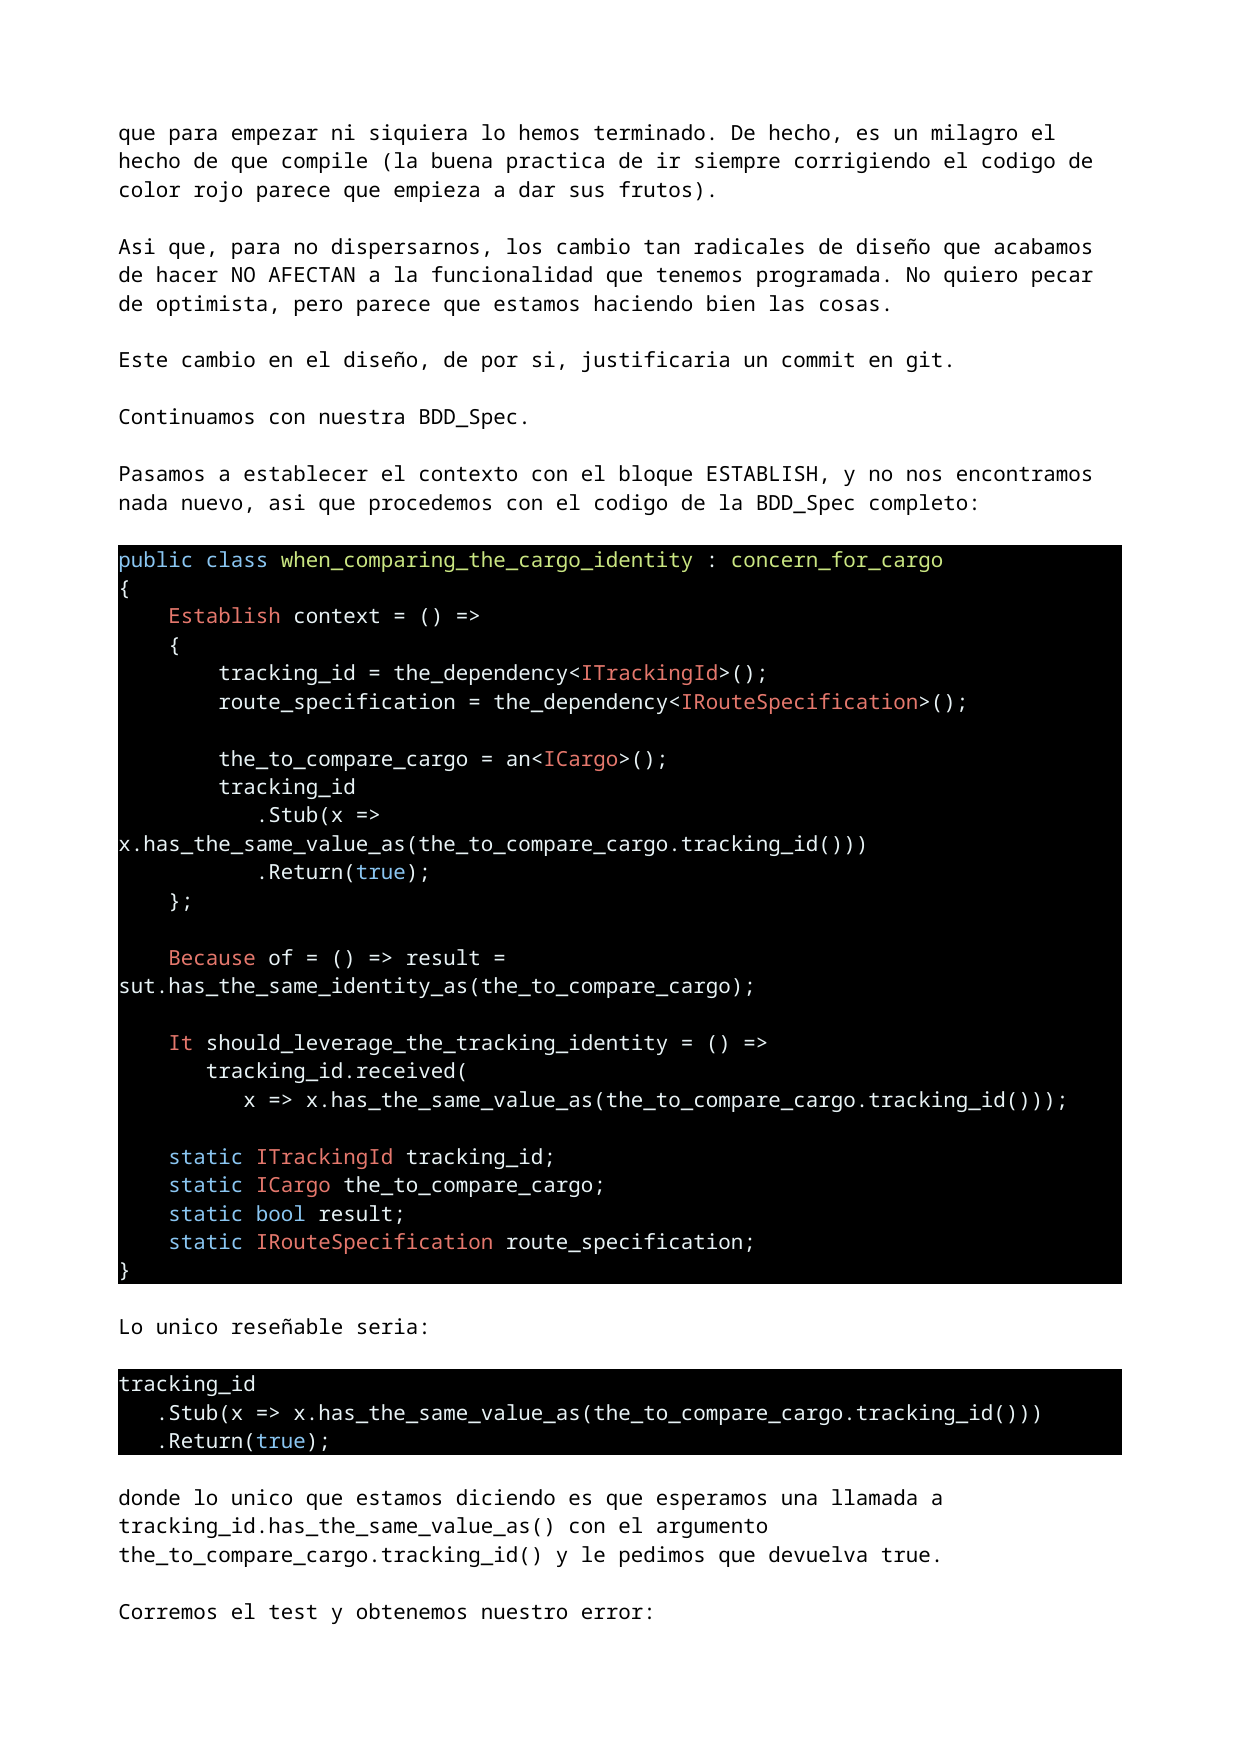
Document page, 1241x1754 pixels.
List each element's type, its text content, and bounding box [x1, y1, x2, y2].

text { [118, 630, 1122, 658]
text static IRouteSpecification route_specification; [118, 1227, 1122, 1256]
text static bool result; [118, 1199, 1122, 1227]
text It should_leverage_the_tracking_identity = () => [118, 1028, 1122, 1057]
text tracking_id [118, 1369, 1122, 1398]
text Because of = () => result = sut.has_the_same_identity_as(the_to_compare_cargo); [118, 943, 1122, 1000]
text .Stub(x => x.has_the_same_value_as(the_to_compare_cargo.tracking_id())) [118, 801, 1122, 857]
text }; [118, 886, 1122, 914]
text route_specification = the_dependency<IRouteSpecification>(); [118, 687, 1122, 715]
text } [118, 1256, 1122, 1284]
text Asi que, para no dispersarnos, los cambio tan radicales de diseño que acabamos de hacer NO AFECTAN a la funcionalidad que tenemos programada. No quiero pecar de optimista, pero parece que estamos haciendo bien las cosas. [118, 232, 1122, 317]
text Este cambio en el diseño, de por si, justificaria un commit en git. [118, 346, 1122, 374]
text tracking_id.received( [118, 1057, 1122, 1085]
text Establish context = () => [118, 602, 1122, 630]
text static ITrackingId tracking_id; [118, 1142, 1122, 1170]
text donde lo unico que estamos diciendo es que esperamos una llamada a tracking_id.has_the_same_value_as() con el argumento the_to_compare_cargo.tracking_id() y le pedimos que devuelva true. [118, 1483, 1122, 1568]
text .Return(true); [118, 857, 1122, 886]
text tracking_id [118, 772, 1122, 801]
text public class when_comparing_the_cargo_identity : concern_for_cargo [118, 545, 1122, 573]
text .Return(true); [118, 1426, 1122, 1455]
text static ICargo the_to_compare_cargo; [118, 1170, 1122, 1199]
text Continuamos con nuestra BDD_Spec. [118, 402, 1122, 431]
text x => x.has_the_same_value_as(the_to_compare_cargo.tracking_id())); [118, 1085, 1122, 1113]
text Pasamos a establecer el contexto con el bloque ESTABLISH, y no nos encontramos nada nuevo, asi que procedemos con el codigo de la BDD_Spec completo: [118, 459, 1122, 516]
text Corremos el test y obtenemos nuestro error: [118, 1597, 1122, 1625]
text { [118, 573, 1122, 602]
text tracking_id = the_dependency<ITrackingId>(); [118, 658, 1122, 687]
text que para empezar ni siquiera lo hemos terminado. De hecho, es un milagro el hecho de que compile (la buena practica de ir siempre corrigiendo el codigo de color rojo parece que empieza a dar sus frutos). [118, 118, 1122, 203]
text Lo unico reseñable seria: [118, 1312, 1122, 1341]
text .Stub(x => x.has_the_same_value_as(the_to_compare_cargo.tracking_id())) [118, 1398, 1122, 1426]
text the_to_compare_cargo = an<ICargo>(); [118, 744, 1122, 772]
